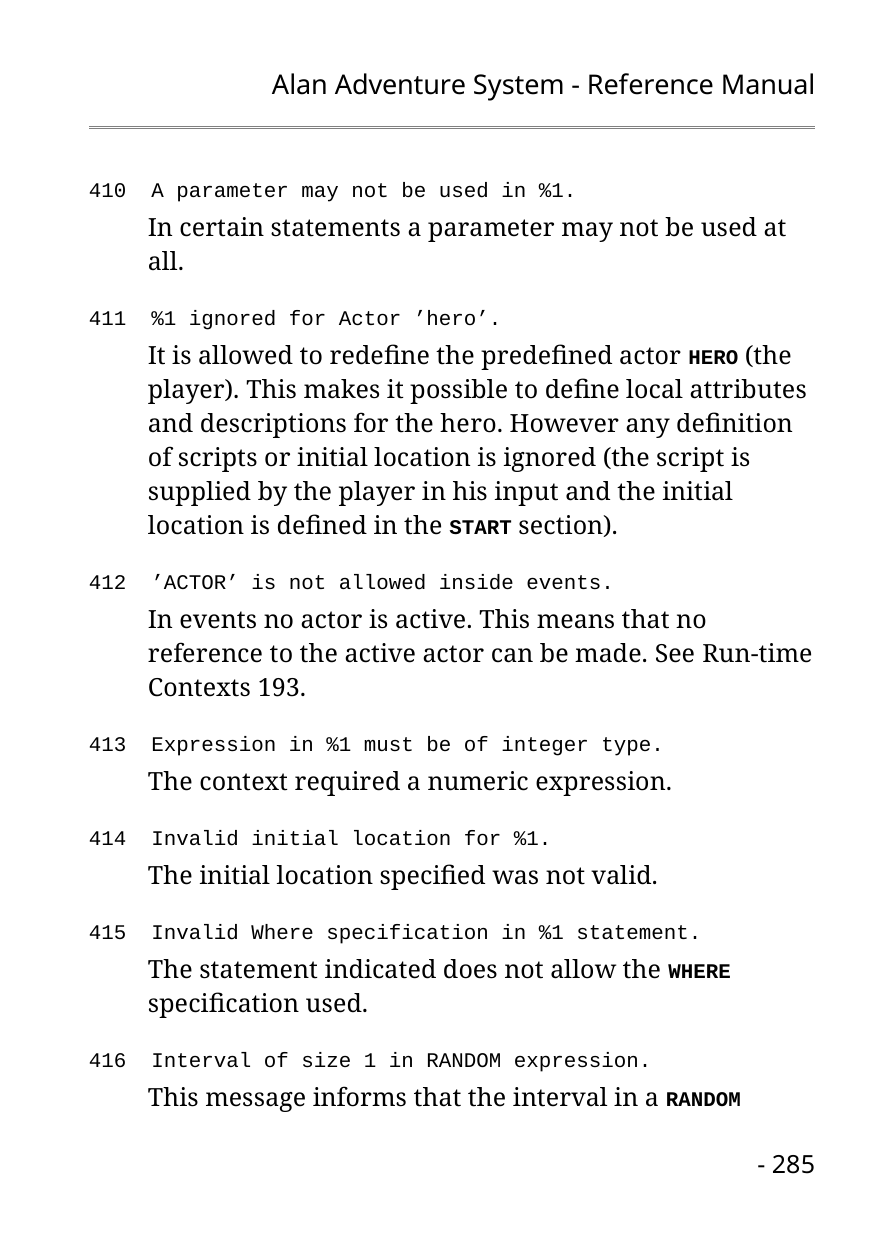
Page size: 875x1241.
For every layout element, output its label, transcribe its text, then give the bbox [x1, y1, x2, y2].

text 412 ’ACTOR’ is not allowed inside events. [88, 572, 815, 596]
text This message informs that the interval in a RANDOM [148, 1080, 815, 1114]
text 411 %1 ignored for Actor ’hero’. [88, 308, 815, 332]
text In events no actor is active. This means that no reference to the active actor can be made. See Run-time Contexts 152. [148, 602, 815, 704]
text The statement indicated does not allow the WHERE specification used. [148, 952, 815, 1020]
text The initial location specified was not valid. [148, 858, 815, 892]
text 414 Invalid initial location for %1. [88, 828, 815, 852]
text 415 Invalid Where specification in %1 statement. [88, 922, 815, 946]
text It is allowed to redefine the predefined actor HERO (the player). This makes it possible to define local attributes and descriptions for the he­ro. However any definition of scripts or initial location is ignored (the script is supplied by the player in his input and the initial location is defined in the START section). [148, 338, 815, 542]
text The context required a numeric expression. [148, 764, 815, 798]
text 413 Expression in %1 must be of integer type. [88, 734, 815, 758]
text 410 A parameter may not be used in %1. [88, 180, 815, 204]
text 416 Interval of size 1 in RANDOM expression. [88, 1050, 815, 1074]
text In certain statements a parameter may not be used at all. [148, 210, 815, 278]
